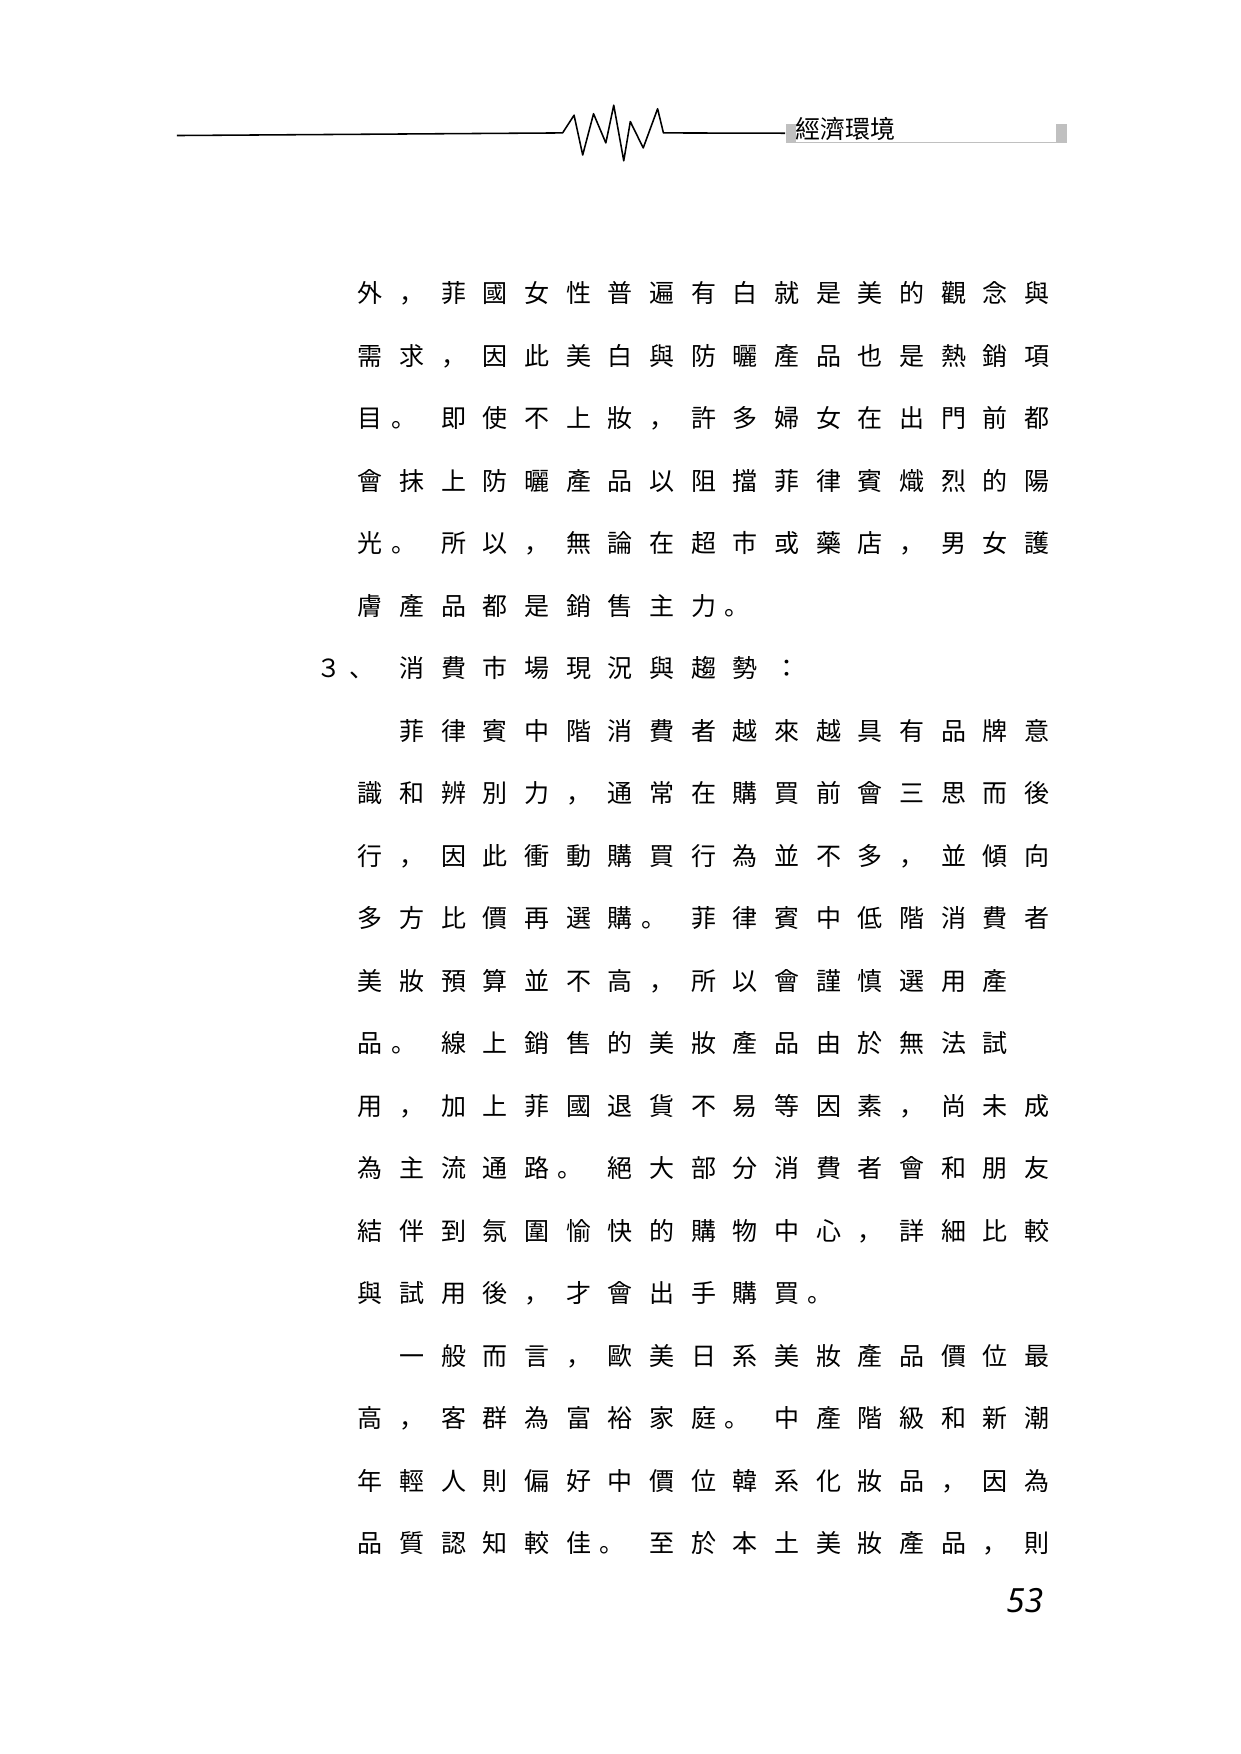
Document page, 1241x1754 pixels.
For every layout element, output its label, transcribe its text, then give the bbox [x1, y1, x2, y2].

text 一般而言，歐美日系美妝產品價位最高，客群為富裕家庭。中產階級和新潮年輕人則偏好中價位韓系化妝品，因為品質認知較佳。至於本土美妝產品，則 [330, 1313, 1058, 1563]
text 外，菲國女性普遍有白就是美的觀念與需求，因此美白與防曬產品也是熱銷項目。即使不上妝，許多婦女在出門前都會抹上防曬產品以阻擋菲律賓熾烈的陽光。所以，無論在超市或藥店，男女護膚產品都是銷售主力。 [330, 250, 1058, 625]
text 菲律賓中階消費者越來越具有品牌意識和辨別力，通常在購買前會三思而後行，因此衝動購買行為並不多，並傾向多方比價再選購。菲律賓中低階消費者美妝預算並不高，所以會謹慎選用產品。線上銷售的美妝產品由於無法試用，加上菲國退貨不易等因素，尚未成為主流通路。絕大部分消費者會和朋友結伴到氛圍愉快的購物中心，詳細比較與試用後，才會出手購買。 [330, 688, 1058, 1313]
text ３、消費市場現況與趨勢： [281, 625, 1058, 688]
